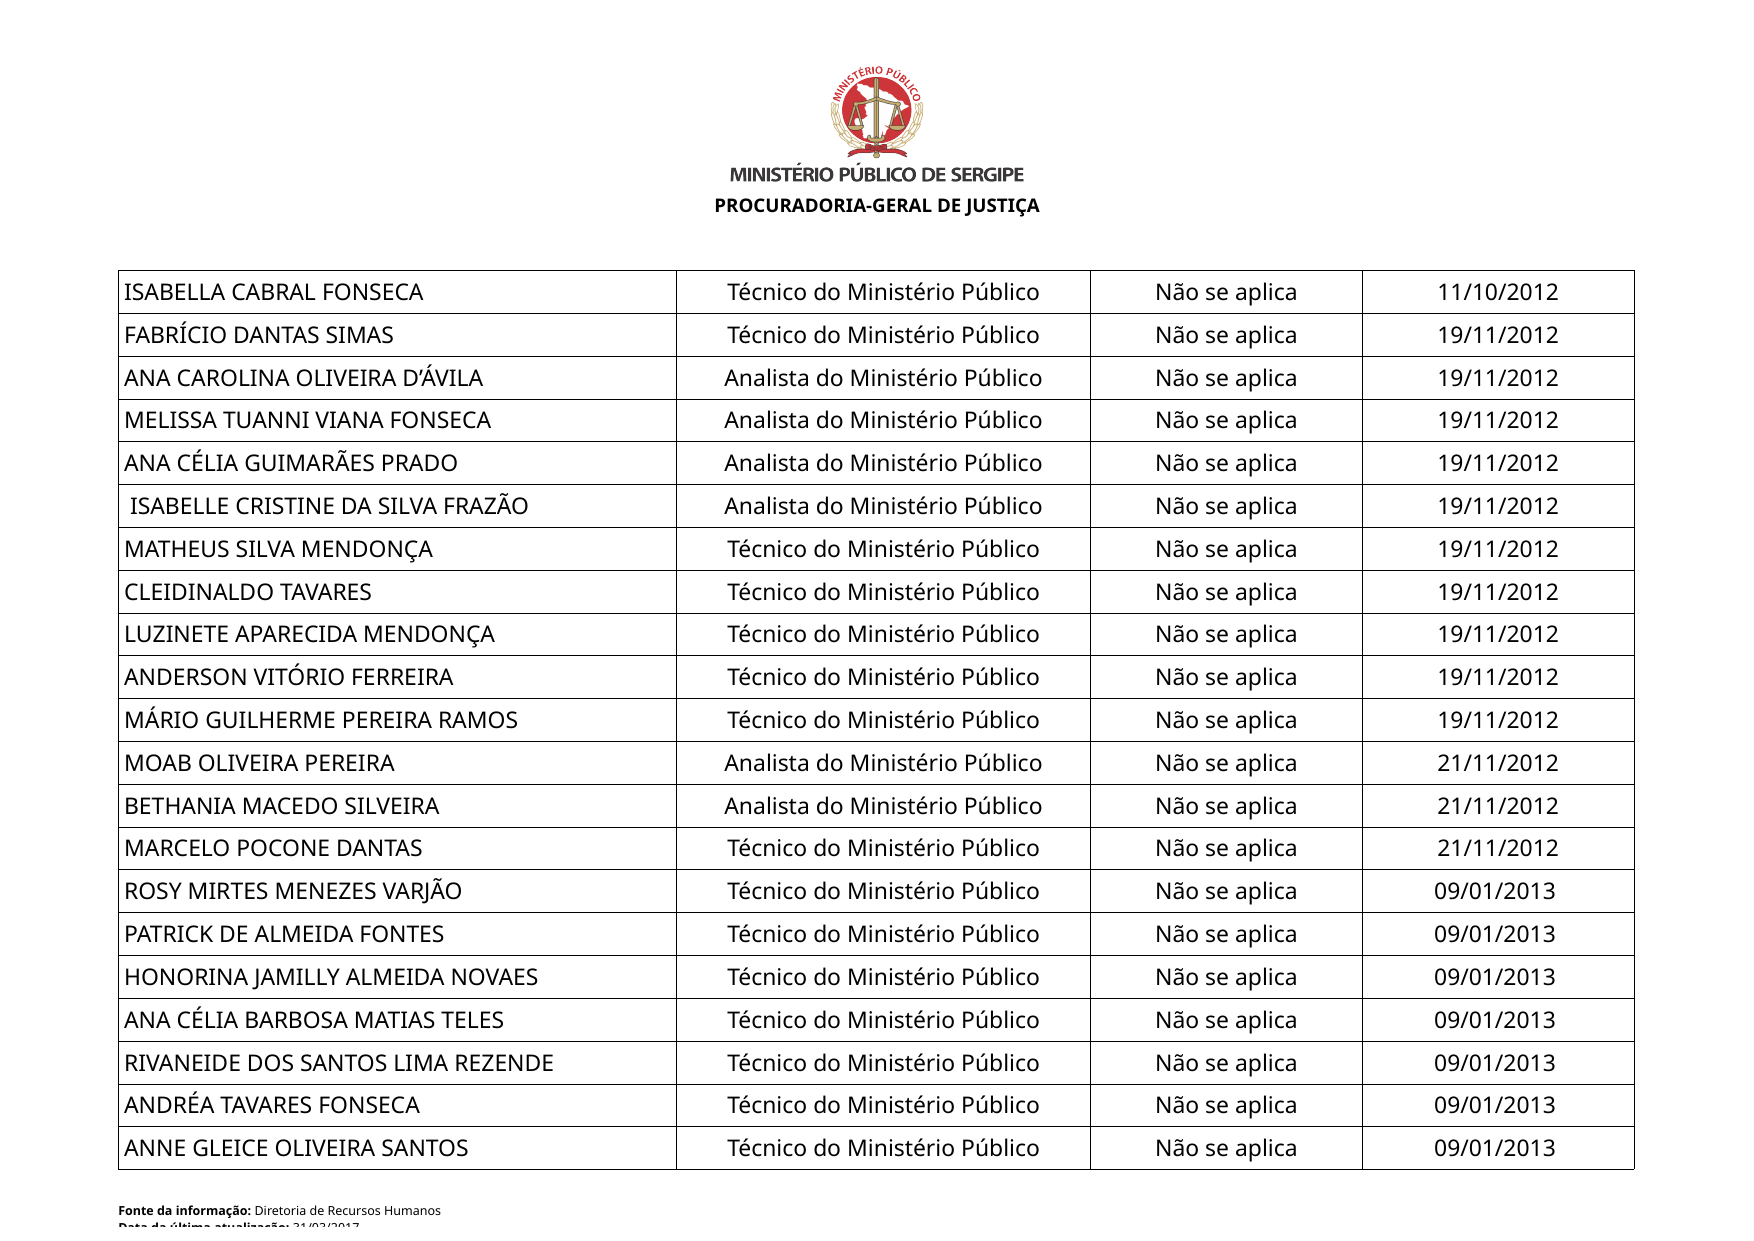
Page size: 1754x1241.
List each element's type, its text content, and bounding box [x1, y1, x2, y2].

table_cell 19/11/2012 [1363, 614, 1634, 655]
table_cell 19/11/2012 [1363, 314, 1634, 356]
table_cell 21/11/2012 [1363, 742, 1634, 784]
table_cell 19/11/2012 [1363, 656, 1634, 698]
table_cell CLEIDINALDO TAVARES [119, 571, 676, 612]
table_cell BETHANIA MACEDO SILVEIRA [119, 785, 676, 827]
table_cell Não se aplica [1091, 828, 1362, 869]
table_cell 19/11/2012 [1363, 442, 1634, 484]
table_cell MOAB OLIVEIRA PEREIRA [119, 742, 676, 784]
table_cell Não se aplica [1091, 314, 1362, 356]
table_cell HONORINA JAMILLY ALMEIDA NOVAES [119, 956, 676, 998]
table_cell Técnico do Ministério Público [677, 271, 1090, 313]
table_cell Não se aplica [1091, 1127, 1362, 1169]
table_cell Técnico do Ministério Público [677, 614, 1090, 655]
table_cell Técnico do Ministério Público [677, 1085, 1090, 1126]
table_cell Não se aplica [1091, 400, 1362, 441]
table_cell ISABELLE CRISTINE DA SILVA FRAZÃO [119, 485, 676, 527]
table_cell ANA CÉLIA BARBOSA MATIAS TELES [119, 999, 676, 1041]
table_cell 19/11/2012 [1363, 528, 1634, 570]
table_cell MARCELO POCONE DANTAS [119, 828, 676, 869]
table_cell 21/11/2012 [1363, 828, 1634, 869]
table_cell Técnico do Ministério Público [677, 656, 1090, 698]
table_cell PATRICK DE ALMEIDA FONTES [119, 913, 676, 955]
table_cell Técnico do Ministério Público [677, 1042, 1090, 1083]
table_cell RIVANEIDE DOS SANTOS LIMA REZENDE [119, 1042, 676, 1083]
table_cell 09/01/2013 [1363, 999, 1634, 1041]
table_cell MELISSA TUANNI VIANA FONSECA [119, 400, 676, 441]
table_cell Técnico do Ministério Público [677, 870, 1090, 912]
table_cell Analista do Ministério Público [677, 742, 1090, 784]
table_cell 19/11/2012 [1363, 400, 1634, 441]
table_cell Não se aplica [1091, 1085, 1362, 1126]
table_cell Técnico do Ministério Público [677, 999, 1090, 1041]
table_cell 21/11/2012 [1363, 785, 1634, 827]
table_cell 19/11/2012 [1363, 571, 1634, 612]
table_cell MATHEUS SILVA MENDONÇA [119, 528, 676, 570]
table_cell ANDRÉA TAVARES FONSECA [119, 1085, 676, 1126]
table_cell Técnico do Ministério Público [677, 1127, 1090, 1169]
table_cell 09/01/2013 [1363, 870, 1634, 912]
table_cell 09/01/2013 [1363, 913, 1634, 955]
table_cell Técnico do Ministério Público [677, 828, 1090, 869]
table_cell Não se aplica [1091, 271, 1362, 313]
table_cell ANDERSON VITÓRIO FERREIRA [119, 656, 676, 698]
table_cell 11/10/2012 [1363, 271, 1634, 313]
table_cell Técnico do Ministério Público [677, 956, 1090, 998]
table_cell 19/11/2012 [1363, 699, 1634, 741]
table_cell 09/01/2013 [1363, 1127, 1634, 1169]
table_cell Analista do Ministério Público [677, 442, 1090, 484]
table_cell Técnico do Ministério Público [677, 571, 1090, 612]
table_cell ANNE GLEICE OLIVEIRA SANTOS [119, 1127, 676, 1169]
table_cell Não se aplica [1091, 1042, 1362, 1083]
table_cell Técnico do Ministério Público [677, 699, 1090, 741]
picture [730, 66, 1024, 185]
table_cell Técnico do Ministério Público [677, 314, 1090, 356]
table_cell Não se aplica [1091, 870, 1362, 912]
table_cell Analista do Ministério Público [677, 485, 1090, 527]
table_cell Não se aplica [1091, 614, 1362, 655]
table_cell Técnico do Ministério Público [677, 528, 1090, 570]
table_cell 19/11/2012 [1363, 485, 1634, 527]
table_cell Não se aplica [1091, 956, 1362, 998]
table_cell Técnico do Ministério Público [677, 913, 1090, 955]
table_cell Não se aplica [1091, 357, 1362, 398]
table_cell 19/11/2012 [1363, 357, 1634, 398]
table_cell MÁRIO GUILHERME PEREIRA RAMOS [119, 699, 676, 741]
table_cell Não se aplica [1091, 656, 1362, 698]
table_cell LUZINETE APARECIDA MENDONÇA [119, 614, 676, 655]
table_cell Não se aplica [1091, 699, 1362, 741]
table_cell FABRÍCIO DANTAS SIMAS [119, 314, 676, 356]
table_cell Não se aplica [1091, 742, 1362, 784]
table_cell ROSY MIRTES MENEZES VARJÃO [119, 870, 676, 912]
table_cell Não se aplica [1091, 785, 1362, 827]
table_cell Analista do Ministério Público [677, 400, 1090, 441]
table_cell ISABELLA CABRAL FONSECA [119, 271, 676, 313]
table_cell Não se aplica [1091, 999, 1362, 1041]
table_cell Analista do Ministério Público [677, 357, 1090, 398]
table_cell Não se aplica [1091, 571, 1362, 612]
table_cell 09/01/2013 [1363, 956, 1634, 998]
table_cell Não se aplica [1091, 528, 1362, 570]
table_cell Não se aplica [1091, 442, 1362, 484]
table_cell Analista do Ministério Público [677, 785, 1090, 827]
table_cell ANA CÉLIA GUIMARÃES PRADO [119, 442, 676, 484]
table_cell 09/01/2013 [1363, 1085, 1634, 1126]
table_cell Não se aplica [1091, 485, 1362, 527]
table_cell 09/01/2013 [1363, 1042, 1634, 1083]
table_cell ANA CAROLINA OLIVEIRA D’ÁVILA [119, 357, 676, 398]
table_cell Não se aplica [1091, 913, 1362, 955]
